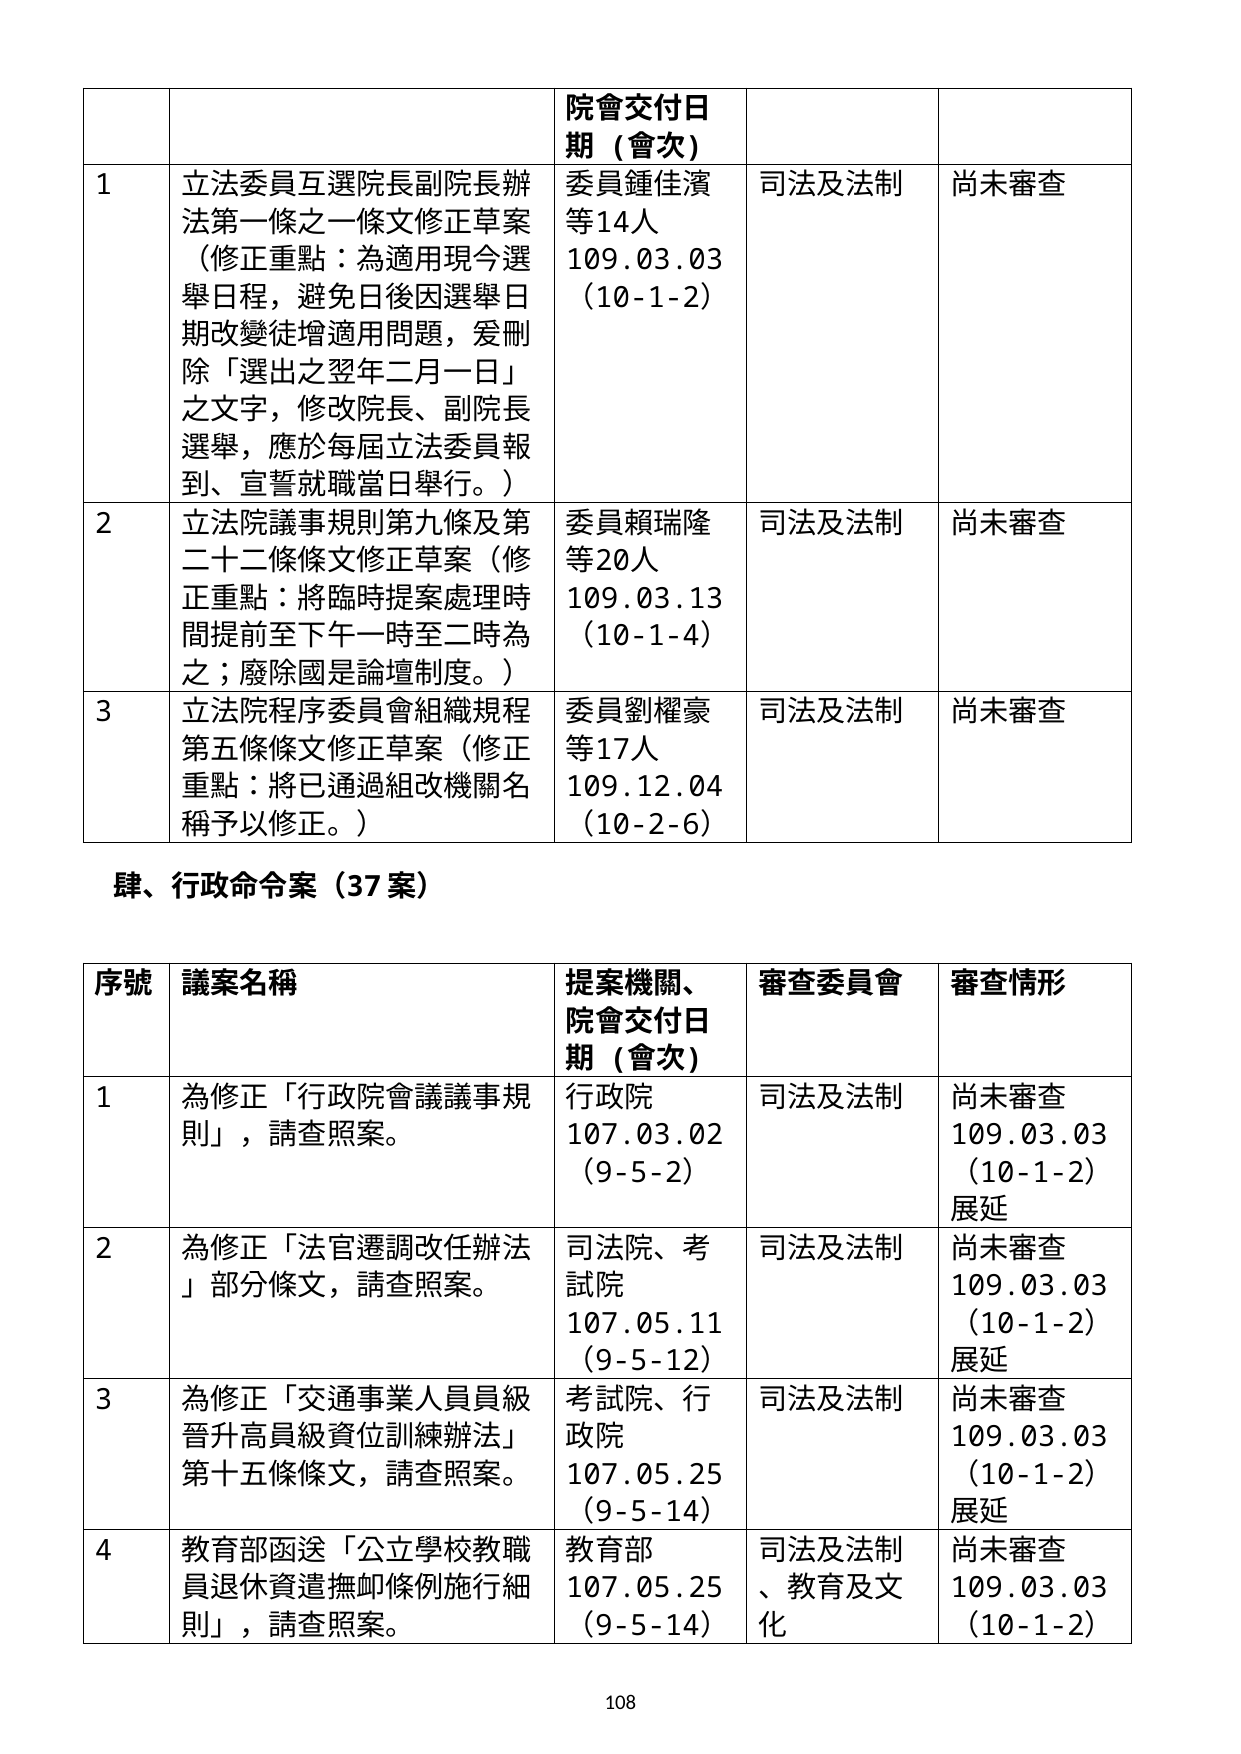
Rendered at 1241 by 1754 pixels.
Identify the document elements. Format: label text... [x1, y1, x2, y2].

table_cell 3 [84, 692, 169, 842]
table_cell 司法院、考試院 107.05.11 （9-5-12） [555, 1228, 746, 1378]
table_cell 立法委員互選院長副院長辦法第一條之一條文修正草案（修正重點：為適用現今選舉日程，避免日後因選舉日期改變徒增適用問題，爰刪除「選出之翌年二月一日」之文字，修改院長、副院長選舉，應於每屆立法委員報到、宣誓就職當日舉行。） [170, 165, 554, 502]
table_cell 為修正「交通事業人員員級晉升高員級資位訓練辦法」第十五條條文，請查照案。 [170, 1379, 554, 1529]
table_cell 4 [84, 1530, 169, 1643]
table_header 提案機關、院會交付日期 (會次) [555, 964, 746, 1076]
table_cell 為修正「法官遷調改任辦法」部分條文，請查照案。 [170, 1228, 554, 1378]
table_cell 司法及法制 [747, 503, 938, 691]
table_header 議案名稱 [170, 964, 554, 1076]
table_cell 尚未審查 109.03.03（10-1-2） [939, 1530, 1131, 1643]
table_header [84, 89, 169, 164]
table_cell 司法及法制、教育及文化 [747, 1530, 938, 1643]
table_cell 委員鍾佳濱等14人 109.03.03 （10-1-2） [555, 165, 746, 502]
table_header [170, 89, 554, 164]
table_cell 司法及法制 [747, 692, 938, 842]
table_header [939, 89, 1131, 164]
table_cell 考試院、行政院 107.05.25 （9-5-14） [555, 1379, 746, 1529]
table_cell 司法及法制 [747, 1228, 938, 1378]
table_cell 尚未審查 [939, 692, 1131, 842]
table_header 審查委員會 [747, 964, 938, 1076]
table_cell 1 [84, 165, 169, 502]
table_cell 尚未審查 [939, 503, 1131, 691]
table_cell 尚未審查 [939, 165, 1131, 502]
table_cell 3 [84, 1379, 169, 1529]
table_cell 1 [84, 1077, 169, 1227]
text 肆、行政命令案（37案） [75, 863, 1165, 905]
table_cell 司法及法制 [747, 1379, 938, 1529]
table_cell 立法院議事規則第九條及第二十二條條文修正草案（修正重點：將臨時提案處理時間提前至下午一時至二時為之；廢除國是論壇制度。） [170, 503, 554, 691]
table_header 審查情形 [939, 964, 1131, 1076]
table_header [747, 89, 938, 164]
table_cell 司法及法制 [747, 165, 938, 502]
table_cell 教育部函送「公立學校教職員退休資遣撫卹條例施行細則」，請查照案。 [170, 1530, 554, 1643]
table_cell 尚未審查 109.03.03（10-1-2）展延 [939, 1228, 1131, 1378]
table_cell 立法院程序委員會組織規程第五條條文修正草案（修正重點：將已通過組改機關名稱予以修正。） [170, 692, 554, 842]
table_cell 尚未審查 109.03.03（10-1-2）展延 [939, 1077, 1131, 1227]
table_cell 司法及法制 [747, 1077, 938, 1227]
table_cell 2 [84, 503, 169, 691]
table_cell 教育部 107.05.25 （9-5-14） [555, 1530, 746, 1643]
table_header 院會交付日期 (會次) [555, 89, 746, 164]
table_cell 尚未審查 109.03.03（10-1-2）展延 [939, 1379, 1131, 1529]
table_cell 委員劉櫂豪等17人 109.12.04 （10-2-6） [555, 692, 746, 842]
table_header 序號 [84, 964, 169, 1076]
table_cell 為修正「行政院會議議事規則」，請查照案。 [170, 1077, 554, 1227]
table_cell 行政院 107.03.02 （9-5-2） [555, 1077, 746, 1227]
table_cell 2 [84, 1228, 169, 1378]
table_cell 委員賴瑞隆等20人 109.03.13 （10-1-4） [555, 503, 746, 691]
